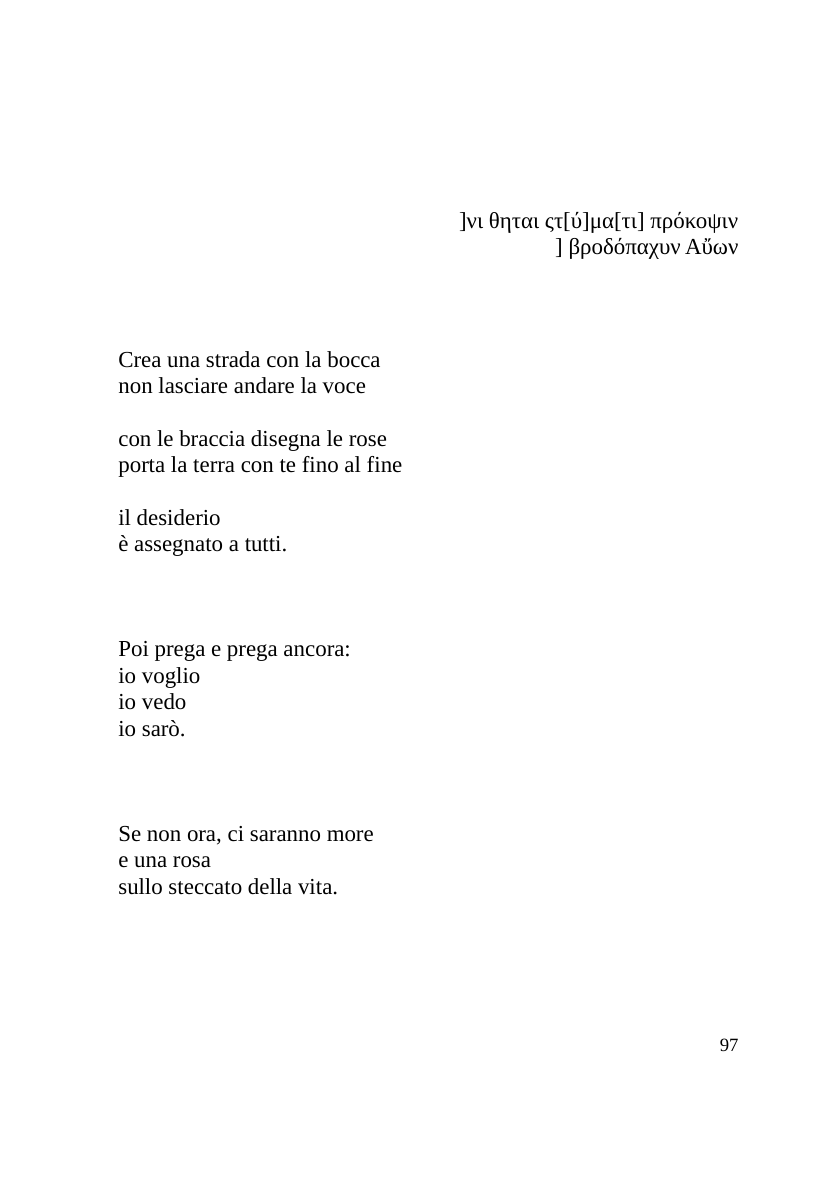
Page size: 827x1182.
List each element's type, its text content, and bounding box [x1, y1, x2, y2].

text porta la terra con te fino al fine [88, 451, 738, 477]
text il desiderio [88, 504, 738, 530]
text e una rosa [88, 846, 738, 873]
text è assegnato a tutti. [88, 530, 738, 556]
text ] βροδόπαχυν Αὔων [88, 233, 738, 259]
text ]νι θηται ςτ[ύ]μα[τι] πρόκοψιν [88, 207, 738, 233]
text Se non ora, ci saranno more [88, 820, 738, 846]
text Poi prega e prega ancora: [88, 636, 738, 662]
text io sarò. [88, 714, 738, 741]
text io voglio [88, 662, 738, 688]
text non lasciare andare la voce [88, 372, 738, 398]
text sullo steccato della vita. [88, 873, 738, 899]
text io vedo [88, 688, 738, 714]
text Crea una strada con la bocca [88, 346, 738, 372]
text con le braccia disegna le rose [88, 425, 738, 451]
